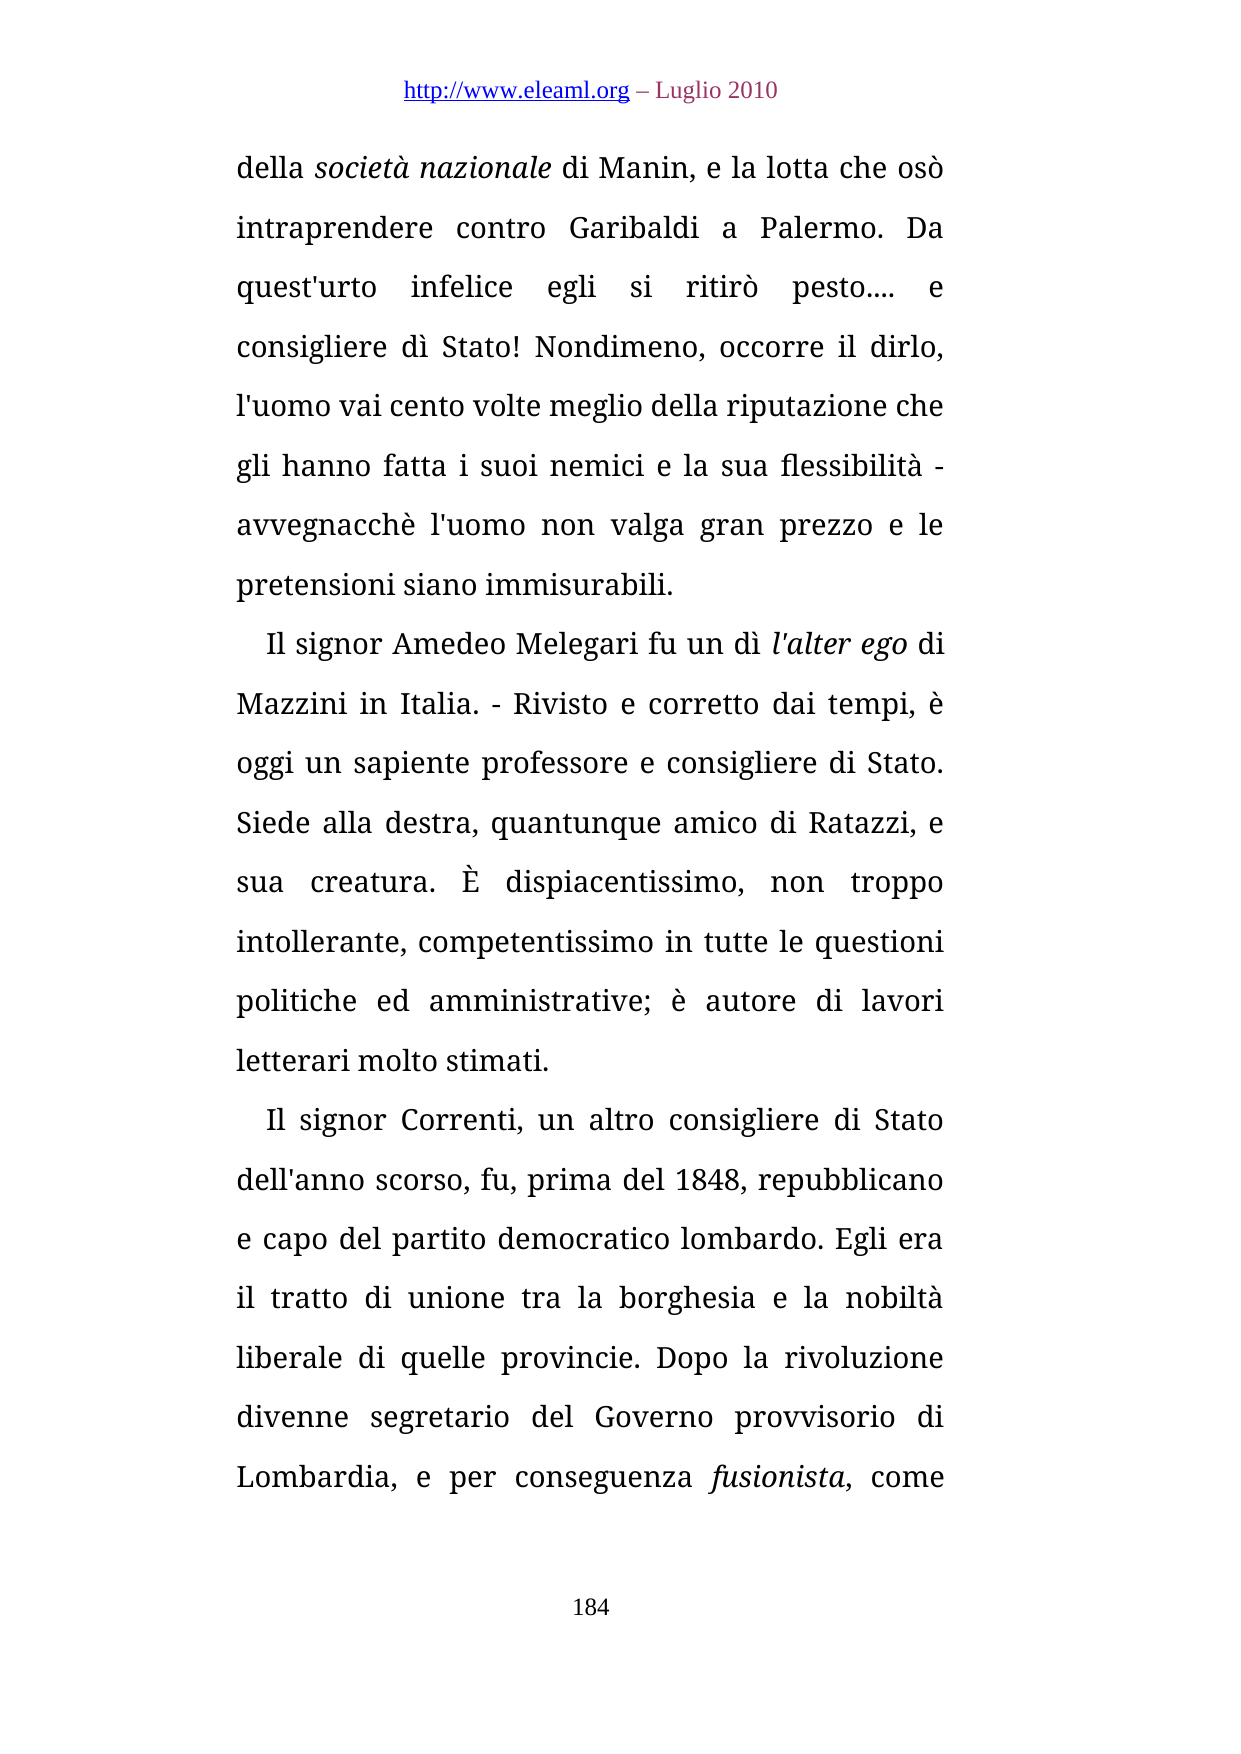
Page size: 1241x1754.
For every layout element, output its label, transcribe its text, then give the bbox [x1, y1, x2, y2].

text della società nazionale di Manin, e la lotta che osò intraprendere contro Garibaldi a Palermo. Da quest'urto infelice egli si ritirò pesto.... e consigliere dì Stato! Nondimeno, occorre il dirlo, l'uomo vai cento volte meglio della riputazione che gli hanno fatta i suoi nemici e la sua flessibilità - avvegnacchè l'uomo non valga gran prezzo e le pretensioni siano immisurabili. [236, 148, 945, 604]
text Il signor Correnti, un altro consigliere di Stato dell'anno scorso, fu, prima del 1848, repubblicano e capo del partito democratico lombardo. Egli era il tratto di unione tra la borghesia e la nobiltà liberale di quelle provincie. Dopo la rivoluzione divenne segretario del Governo provvisorio di Lombardia, e per conseguenza fusionista, come [236, 1099, 945, 1496]
text Il signor Amedeo Melegari fu un dì l'alter ego di Mazzini in Italia. - Rivisto e corretto dai tempi, è oggi un sapiente professore e consigliere di Stato. Siede alla destra, quantunque amico di Ratazzi, e sua creatura. È dispiacentissimo, non troppo intollerante, competentissimo in tutte le questioni politiche ed amministrative; è autore di lavori letterari molto stimati. [236, 623, 945, 1079]
